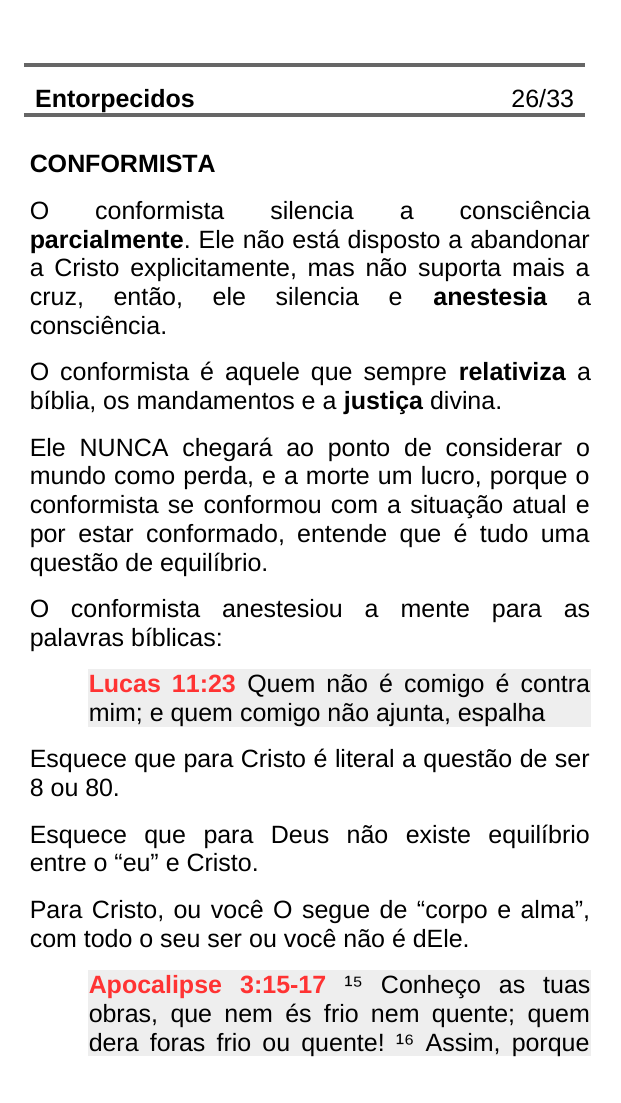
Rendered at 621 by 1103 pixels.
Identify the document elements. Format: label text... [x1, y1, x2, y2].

list Apocalipse 3:15-17 ¹⁵ Conheço as tuas obras, que nem és frio nem quente; quem dera foras frio ou quente! ¹⁶ Assim, porque [88, 970, 591, 1056]
text O conformista é aquele que sempre relativiza a bíblia, os mandamentos e a justiça divina. [29, 357, 591, 415]
text Esquece que para Cristo é literal a questão de ser 8 ou 80. [29, 744, 591, 802]
text CONFORMISTA [29, 149, 591, 178]
text Ele NUNCA chegará ao ponto de considerar o mundo como perda, e a morte um lucro, porque o conformista se conformou com a situação atual e por estar conformado, entende que é tudo uma questão de equilíbrio. [29, 433, 591, 576]
text Para Cristo, ou você O segue de “corpo e alma”, com todo o seu ser ou você não é dEle. [29, 895, 591, 952]
text Esquece que para Deus não existe equilíbrio entre o “eu” e Cristo. [29, 820, 591, 877]
list Lucas 11:23 Quem não é comigo é contra mim; e quem comigo não ajunta, espalha [88, 669, 591, 727]
text O conformista anestesiou a mente para as palavras bíblicas: [29, 594, 591, 652]
text O conformista silencia a consciência parcialmente. Ele não está disposto a abandonar a Cristo explicitamente, mas não suporta mais a cruz, então, ele silencia e anestesia a consciência. [29, 196, 591, 340]
